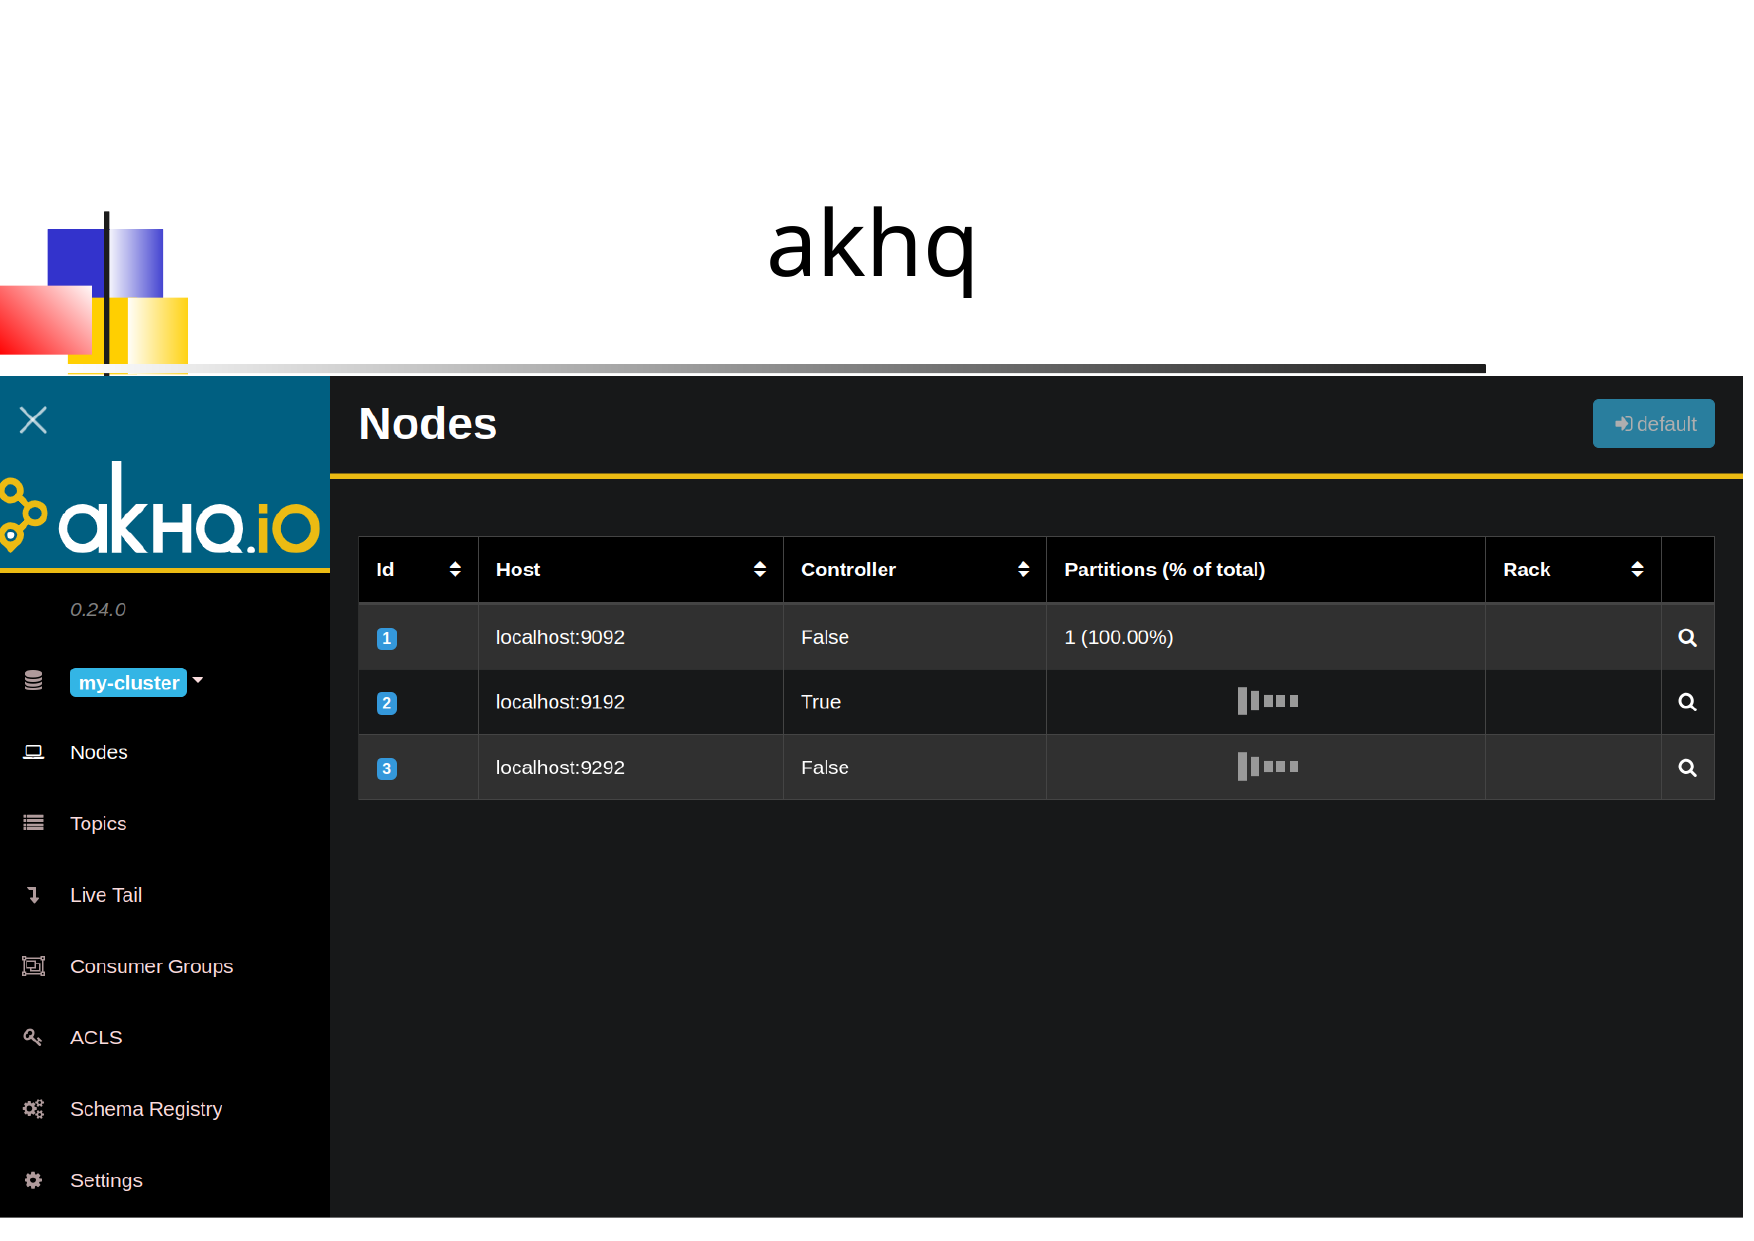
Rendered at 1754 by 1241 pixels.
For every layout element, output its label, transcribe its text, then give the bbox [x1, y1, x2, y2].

picture [197, 505, 242, 552]
picture [21, 408, 46, 433]
picture [273, 505, 319, 552]
picture [59, 505, 106, 552]
picture [154, 505, 191, 552]
picture [0, 478, 47, 552]
title akhq [179, 139, 1567, 351]
picture [0, 376, 1743, 1218]
picture [259, 519, 267, 552]
picture [112, 462, 145, 552]
picture [259, 505, 267, 513]
